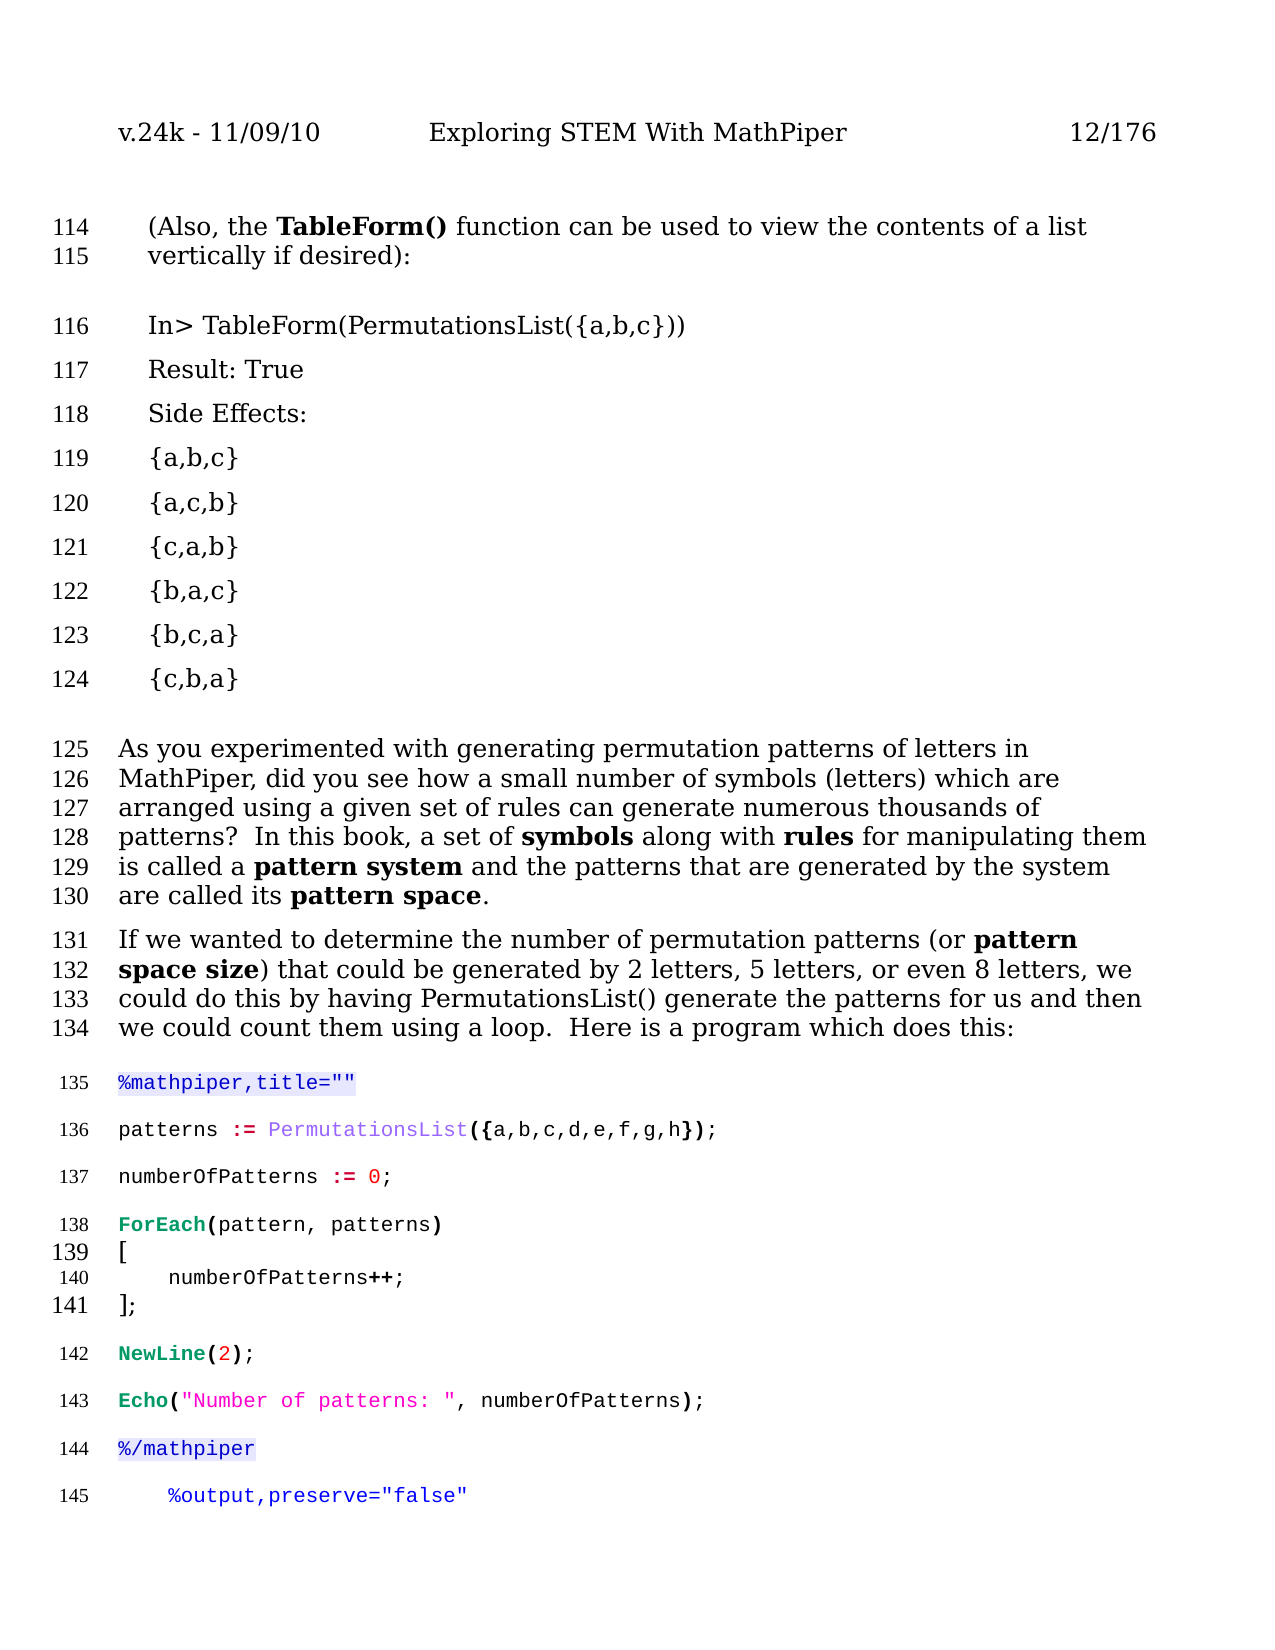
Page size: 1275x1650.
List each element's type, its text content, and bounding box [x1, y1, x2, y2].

text %output,preserve="false" [118, 1485, 1157, 1509]
text {c,a,b} [148, 532, 1157, 561]
text NewLine(2); [118, 1343, 1157, 1367]
text Echo("Number of patterns: ", numberOfPatterns); [118, 1390, 1157, 1414]
text {a,b,c} [148, 444, 1157, 473]
text ]; [118, 1290, 1157, 1319]
text If we wanted to determine the number of permutation patterns (or pattern space size) that could be generated by 2 letters, 5 letters, or even 8 letters, we could do this by having PermutationsList() generate the patterns for us and then we could count them using a loop. Here is a program which does this: [118, 925, 1157, 1042]
text {b,c,a} [148, 620, 1157, 649]
text %mathpiper,title="" [118, 1072, 1157, 1096]
text [ [118, 1237, 1157, 1267]
text ForEach(pattern, patterns) [118, 1214, 1157, 1237]
text As you experimented with generating permutation patterns of letters in MathPiper, did you see how a small number of symbols (letters) which are arranged using a given set of rules can generate numerous thousands of patterns? In this book, a set of symbols along with rules for manipulating them is called a pattern system and the patterns that are generated by the system are called its pattern space. [118, 734, 1157, 910]
text (Also, the TableForm() function can be used to view the contents of a list vertically if desired): [148, 212, 1157, 270]
text %/mathpiper [118, 1438, 1157, 1461]
text {a,c,b} [148, 488, 1157, 517]
text numberOfPatterns++; [118, 1267, 1157, 1290]
text patterns := PermutationsList({a,b,c,d,e,f,g,h}); [118, 1119, 1157, 1143]
text Result: True [148, 355, 1157, 384]
text Side Effects: [148, 399, 1157, 429]
text {c,b,a} [148, 664, 1157, 694]
text numberOfPatterns := 0; [118, 1167, 1157, 1190]
text In> TableForm(PermutationsList({a,b,c})) [148, 311, 1157, 340]
text {b,a,c} [148, 576, 1157, 605]
